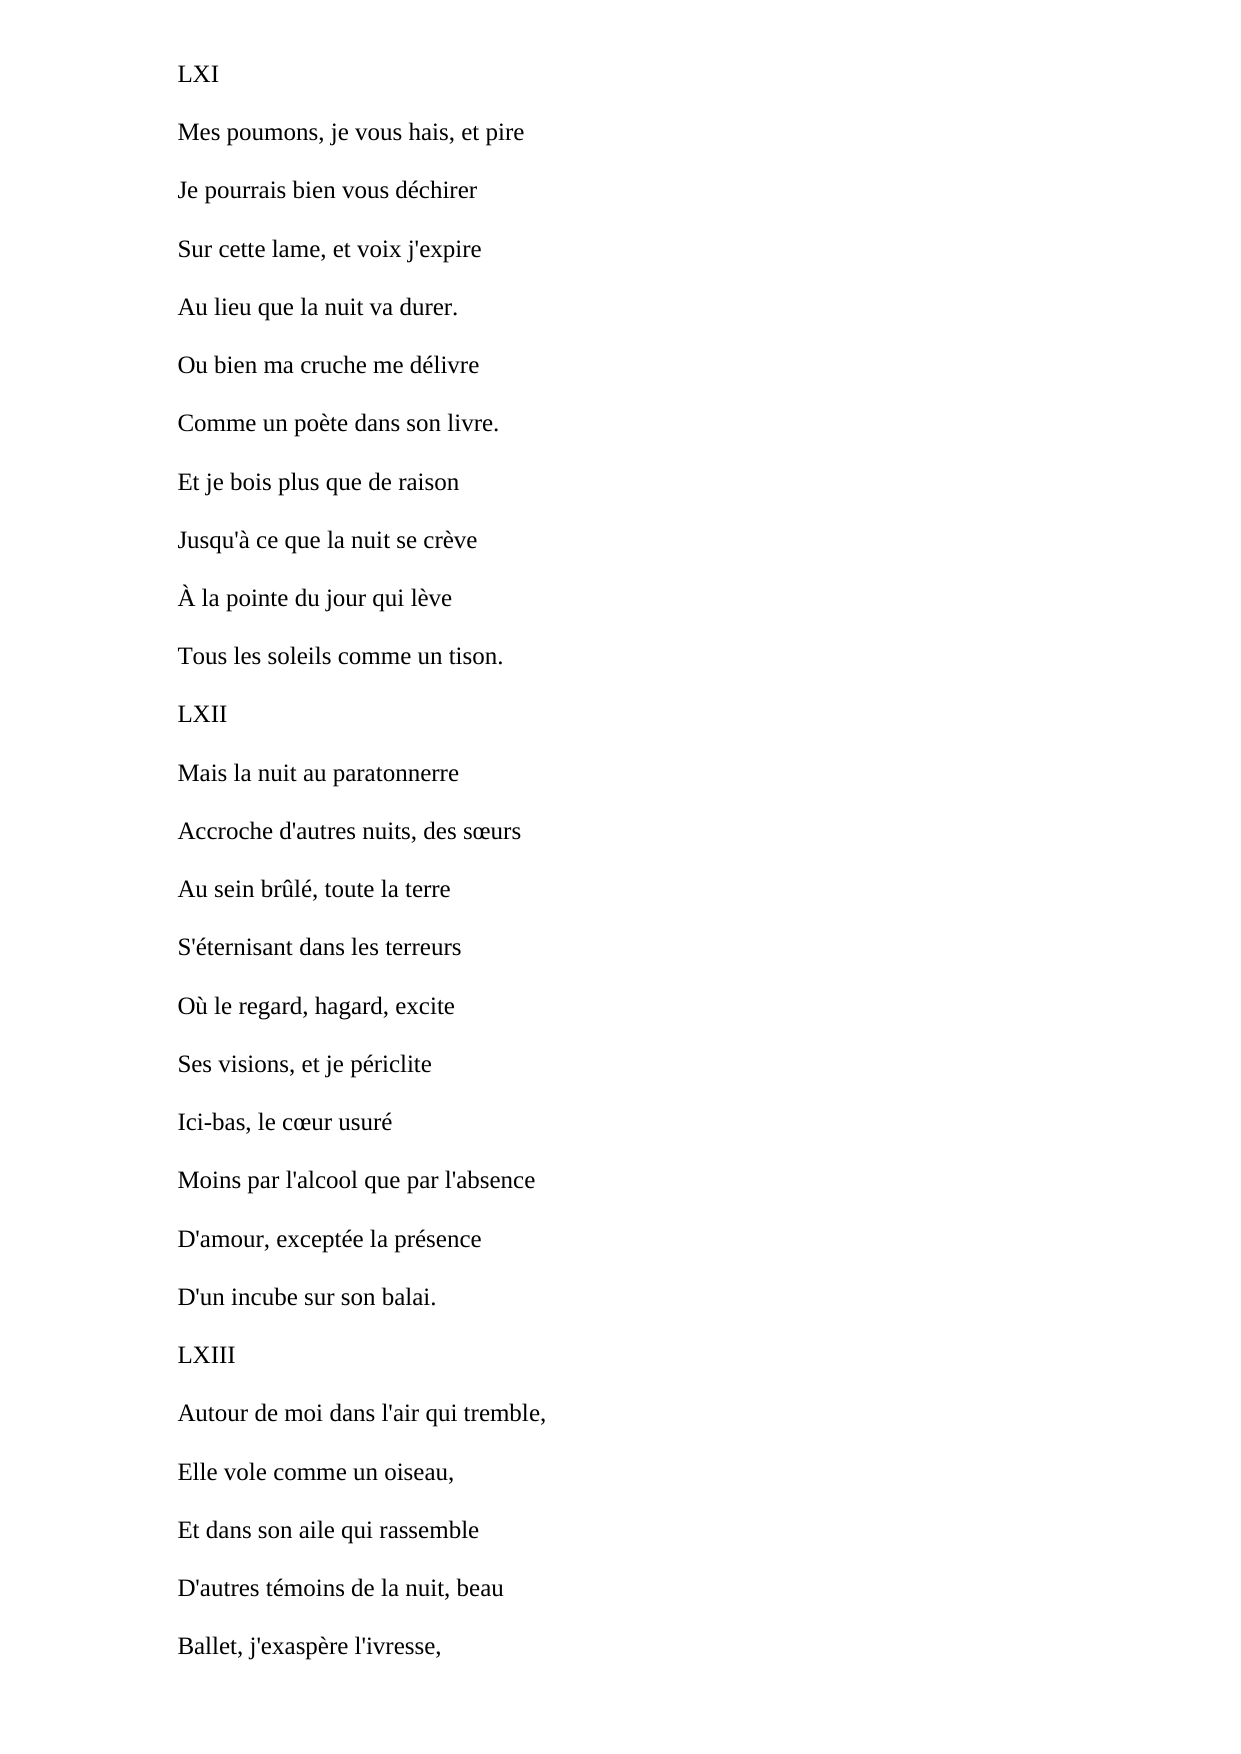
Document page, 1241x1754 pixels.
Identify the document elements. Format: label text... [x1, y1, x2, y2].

text Ballet, j'exaspère l'ivresse, [177, 1631, 1122, 1660]
text Ici-bas, le cœur usuré [177, 1107, 1122, 1136]
text Ou bien ma cruche me délivre [177, 350, 1122, 379]
text Je pourrais bien vous déchirer [177, 176, 1122, 204]
text Comme un poète dans son livre. [177, 408, 1122, 437]
text Mes poumons, je vous hais, et pire [177, 117, 1122, 146]
text LXI [177, 59, 1122, 88]
text Ses visions, et je périclite [177, 1049, 1122, 1078]
text Au sein brûlé, toute la terre [177, 874, 1122, 903]
text Au lieu que la nuit va durer. [177, 292, 1122, 321]
text Et dans son aile qui rassemble [177, 1515, 1122, 1543]
text D'amour, exceptée la présence [177, 1224, 1122, 1252]
text Où le regard, hagard, excite [177, 991, 1122, 1019]
text LXIII [177, 1340, 1122, 1369]
text Moins par l'alcool que par l'absence [177, 1165, 1122, 1194]
text Et je bois plus que de raison [177, 467, 1122, 495]
text Tous les soleils comme un tison. [177, 641, 1122, 670]
text S'éternisant dans les terreurs [177, 932, 1122, 961]
text Autour de moi dans l'air qui tremble, [177, 1398, 1122, 1427]
text LXII [177, 699, 1122, 728]
text Accroche d'autres nuits, des sœurs [177, 816, 1122, 845]
text Mais la nuit au paratonnerre [177, 758, 1122, 787]
text D'autres témoins de la nuit, beau [177, 1573, 1122, 1602]
text Jusqu'à ce que la nuit se crève [177, 525, 1122, 554]
text Elle vole comme un oiseau, [177, 1457, 1122, 1485]
text À la pointe du jour qui lève [177, 583, 1122, 612]
text Sur cette lame, et voix j'expire [177, 234, 1122, 262]
text D'un incube sur son balai. [177, 1282, 1122, 1311]
